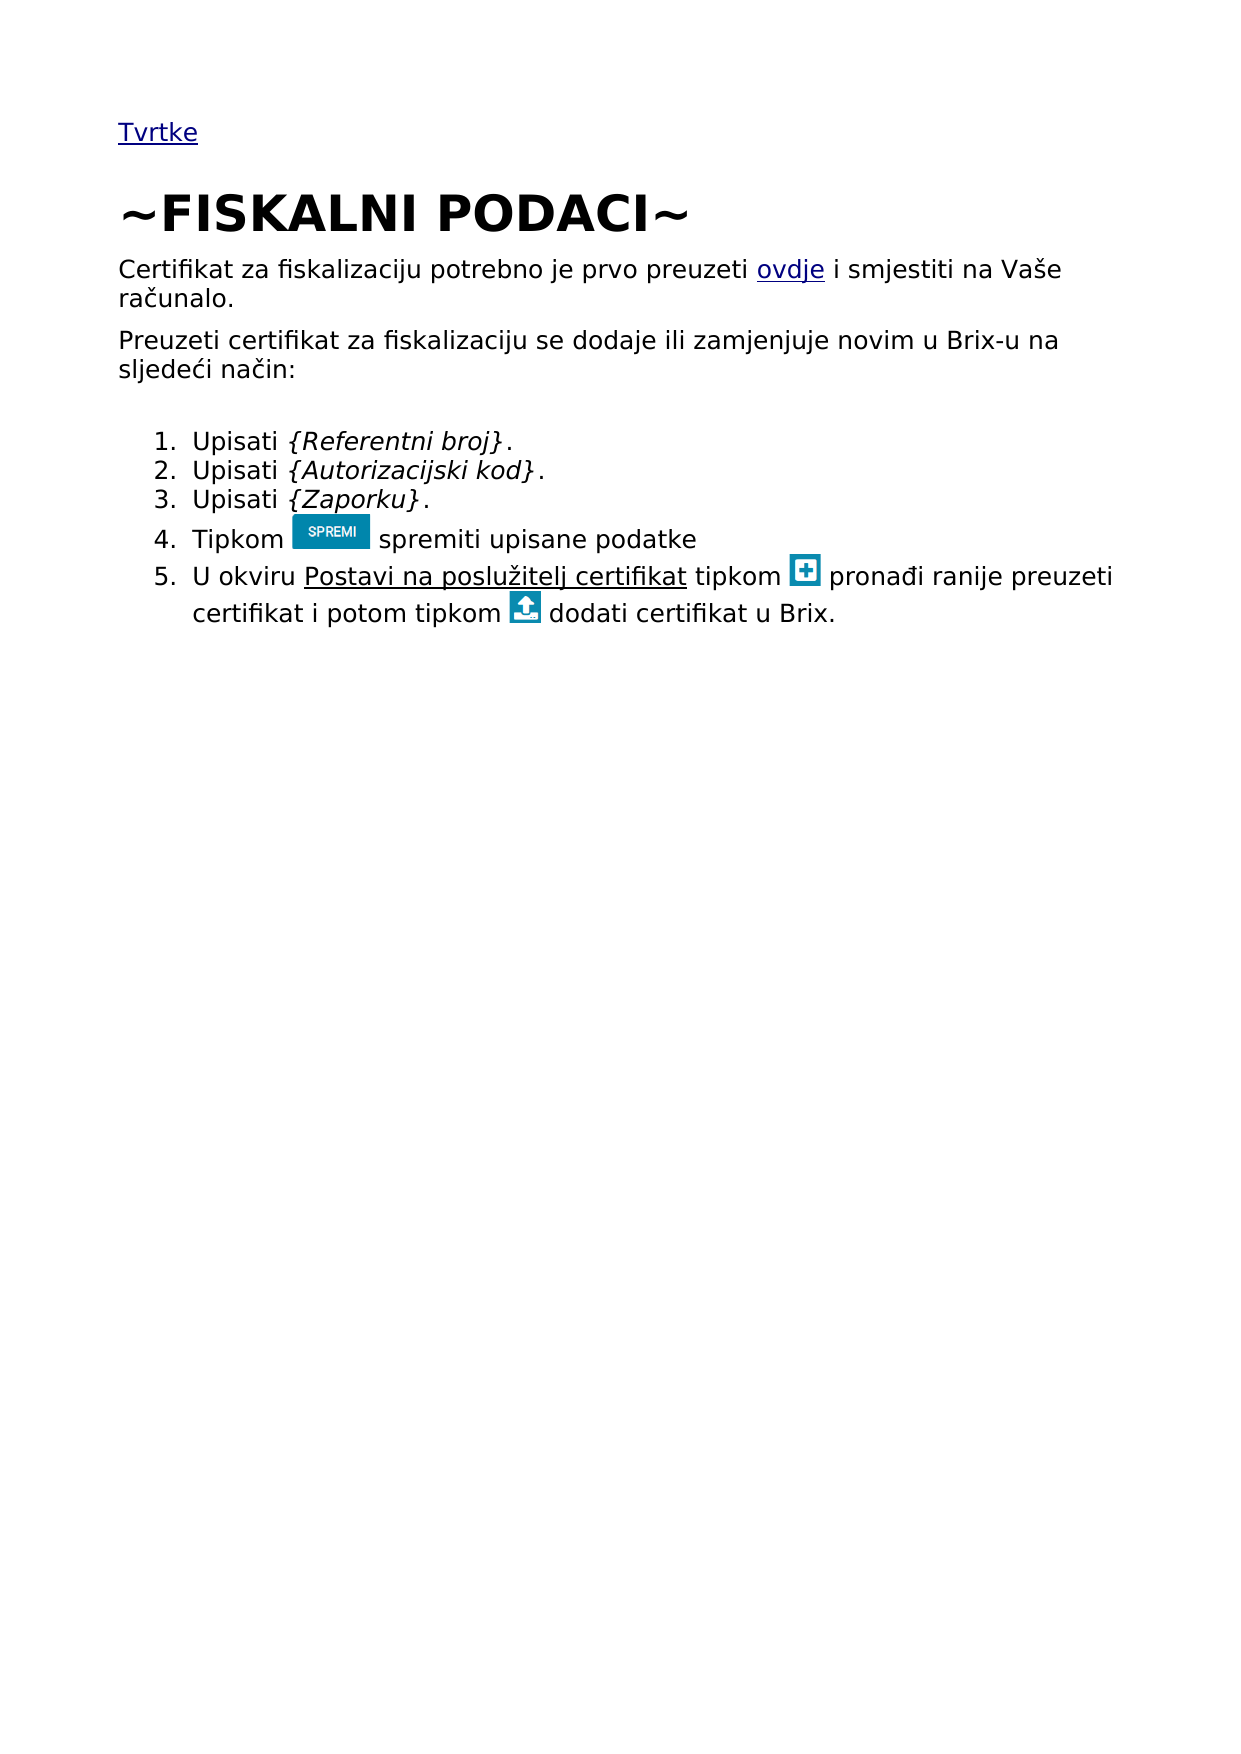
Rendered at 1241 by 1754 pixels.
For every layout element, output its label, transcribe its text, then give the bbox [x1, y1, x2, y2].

list Upisati {Zaporku}. [177, 485, 1122, 514]
list U okviru Postavi na poslužitelj certifikat tipkom pronađi ranije preuzeti certifikat i potom tipkom dodati certifikat u Brix. [177, 554, 1122, 628]
list Upisati {Referentni broj}. [177, 427, 1122, 456]
picture [515, 613, 538, 619]
picture [519, 597, 534, 613]
picture [343, 527, 351, 535]
list Tipkom spremiti upisane podatke [177, 514, 1122, 554]
text Tvrtke [118, 118, 1122, 147]
list Upisati {Autorizacijski kod}. [177, 456, 1122, 485]
text Preuzeti certifikat za fiskalizaciju se dodaje ili zamjenjuje novim u Brix-u na sljedeći način: [118, 326, 1122, 385]
picture [796, 560, 816, 580]
text Certifikat za fiskalizaciju potrebno je prvo preuzeti ovdje i smjestiti na Vaše računalo. [118, 256, 1122, 314]
subtitle ~FISKALNI PODACI~ [118, 185, 1122, 243]
picture [332, 531, 340, 536]
picture [311, 528, 324, 536]
